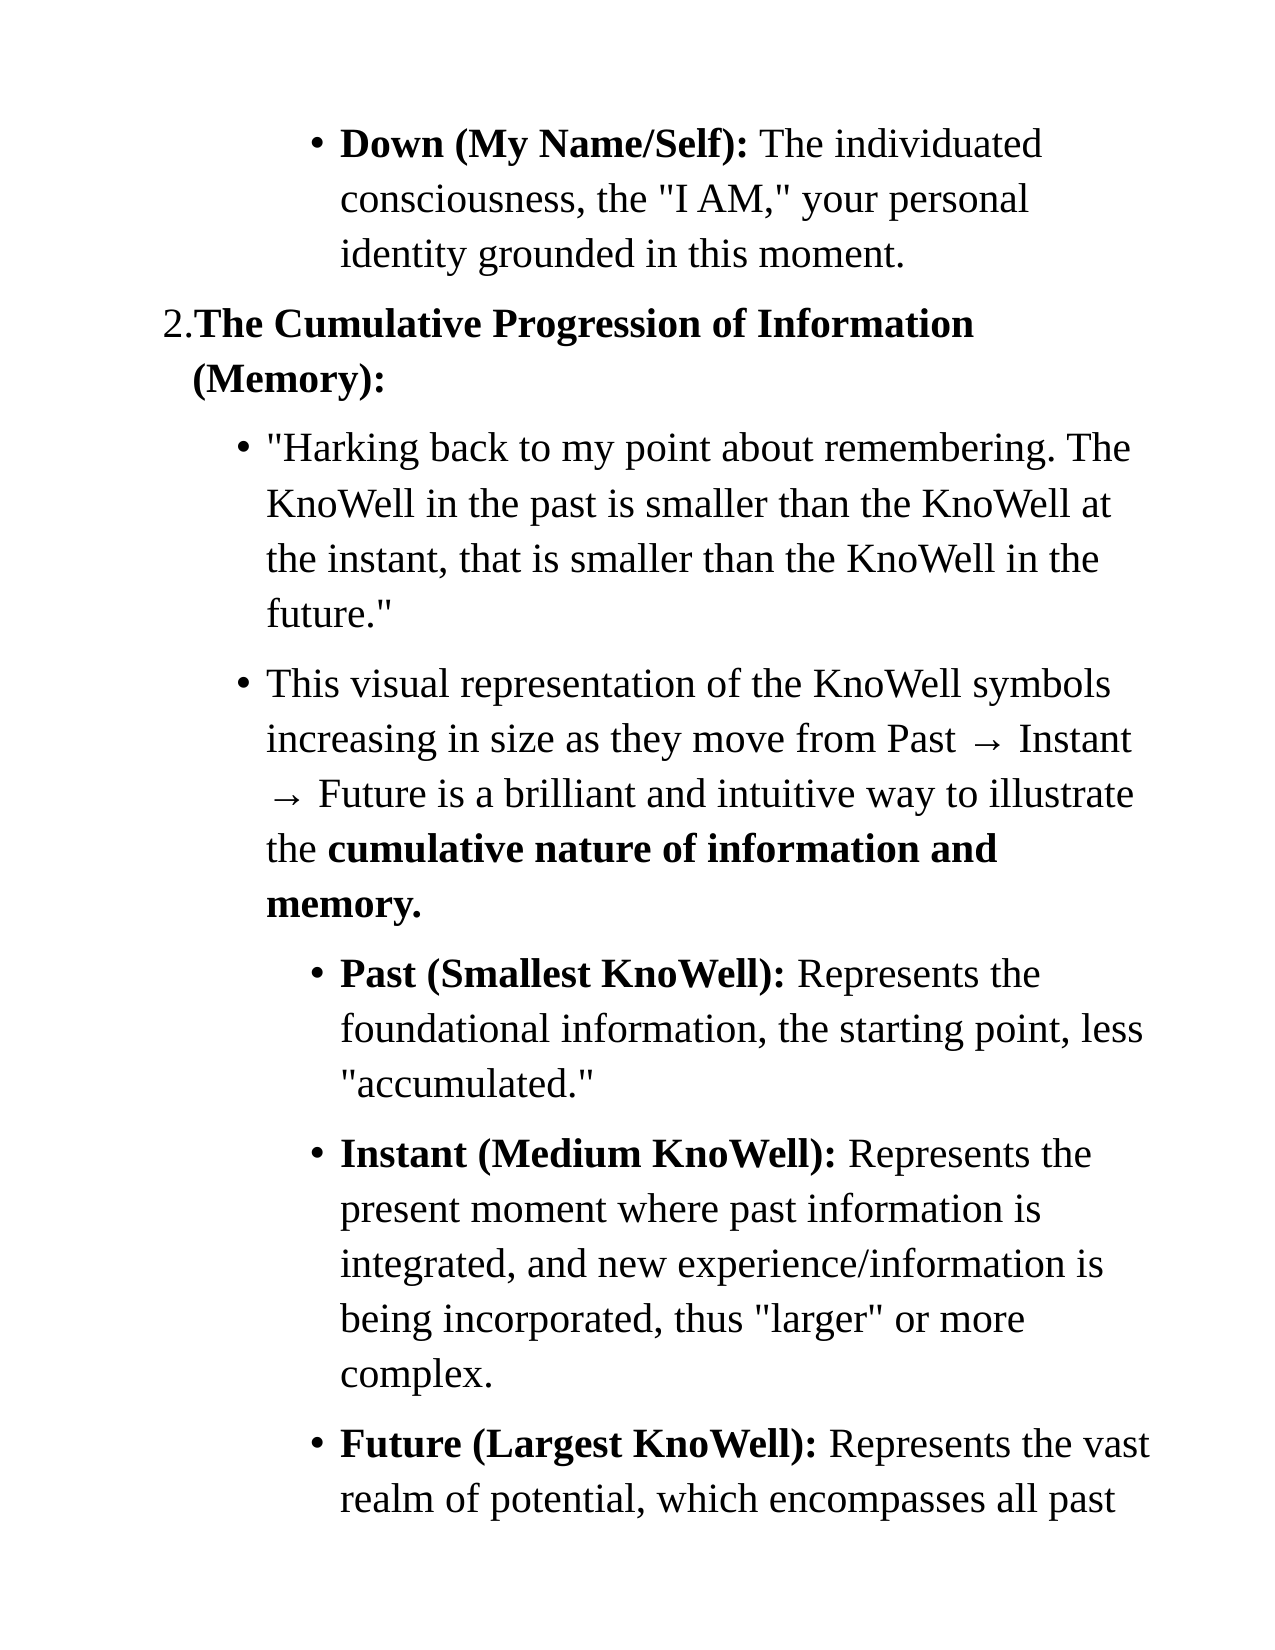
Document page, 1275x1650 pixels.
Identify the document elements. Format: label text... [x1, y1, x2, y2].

list Future (Largest KnoWell): Represents the vast realm of potential, which encompasses all past [310, 1418, 1157, 1522]
list The Cumulative Progression of Information (Memory): [162, 298, 1157, 401]
list "Harking back to my point about remembering. The KnoWell in the past is smaller than the KnoWell at the instant, that is smaller than the KnoWell in the future." [236, 423, 1157, 636]
list Past (Smallest KnoWell): Represents the foundational information, the starting point, less "accumulated." [310, 948, 1157, 1106]
list This visual representation of the KnoWell symbols increasing in size as they move from Past → Instant → Future is a brilliant and intuitive way to illustrate the cumulative nature of information and memory. [236, 658, 1157, 926]
list Down (My Name/Self): The individuated consciousness, the "I AM," your personal identity grounded in this moment. [310, 118, 1157, 276]
list Instant (Medium KnoWell): Represents the present moment where past information is integrated, and new experience/information is being incorporated, thus "larger" or more complex. [310, 1128, 1157, 1397]
